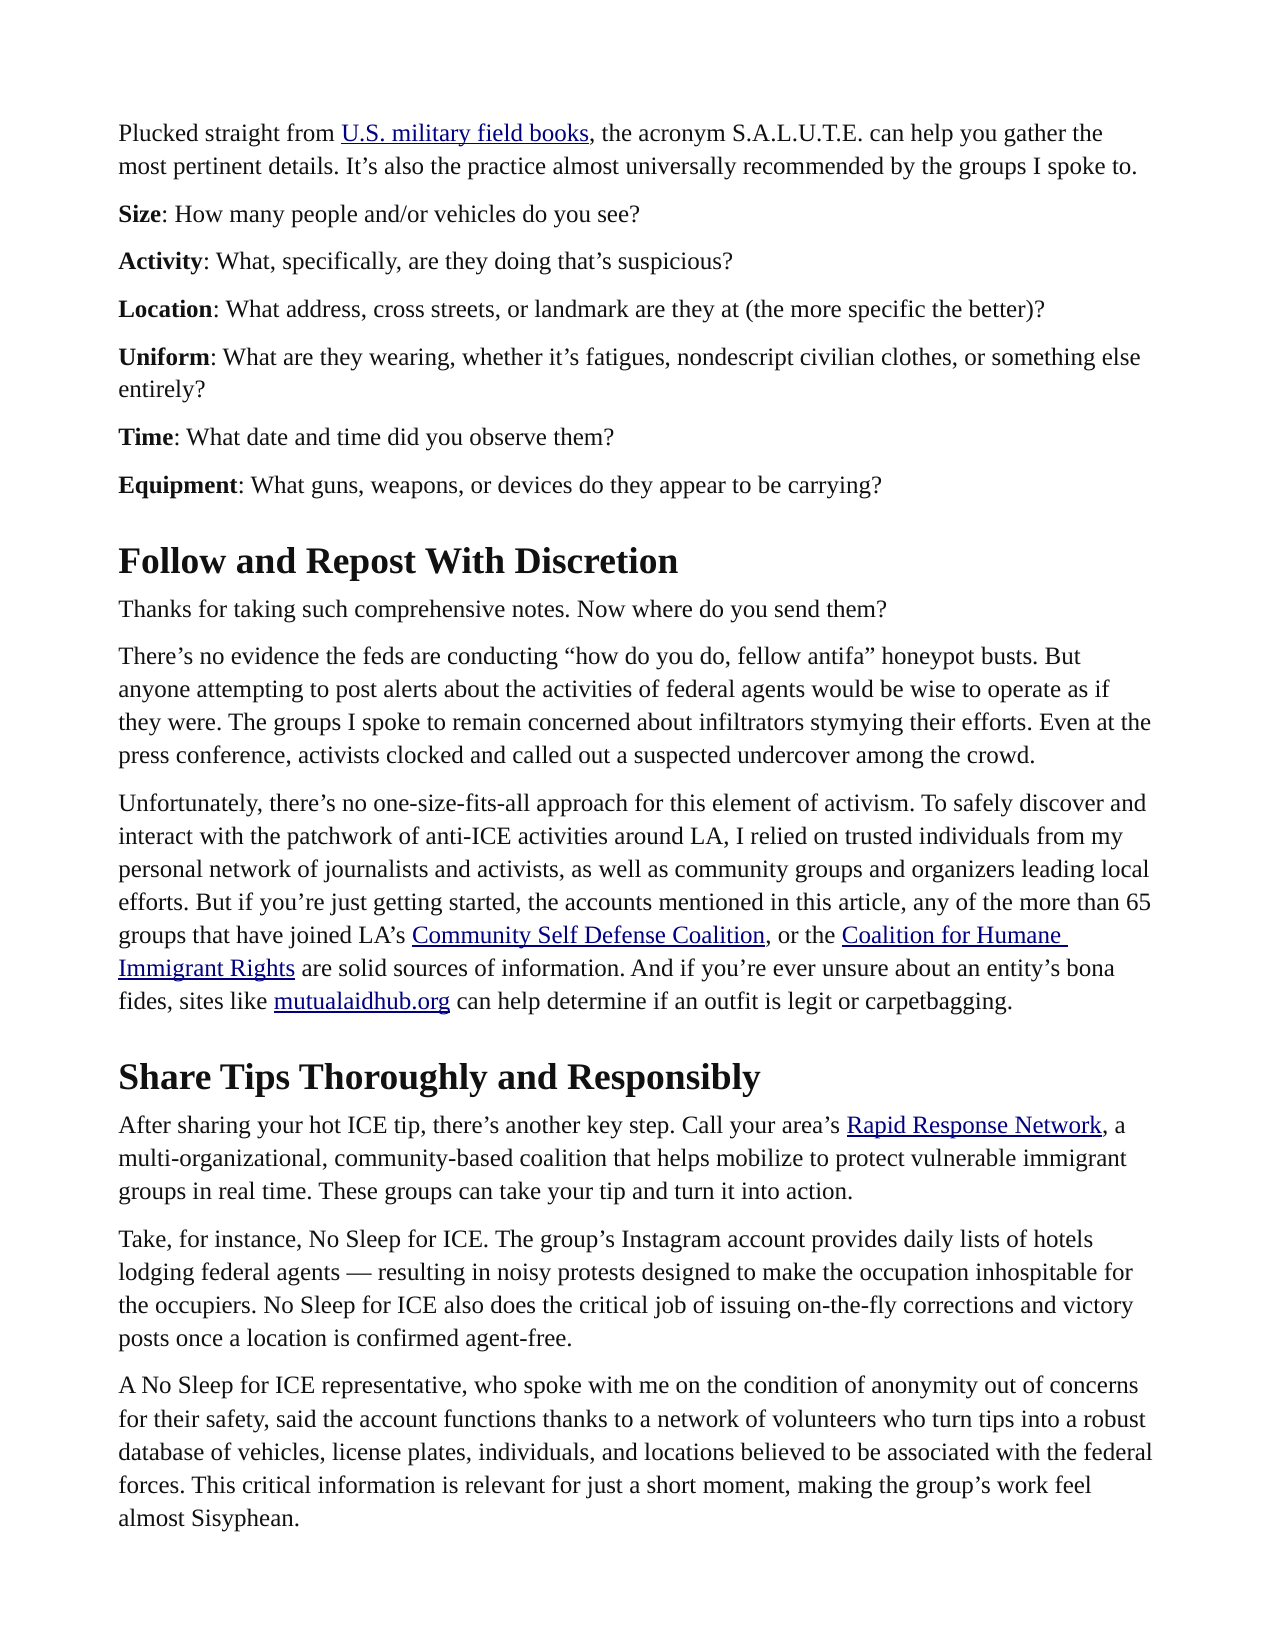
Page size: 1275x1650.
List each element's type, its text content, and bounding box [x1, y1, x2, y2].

text Unfortunately, there’s no one-size-fits-all approach for this element of activism. To safely discover and interact with the patchwork of anti-ICE activities around LA, I relied on trusted individuals from my personal network of journalists and activists, as well as community groups and organizers leading local efforts. But if you’re just getting started, the accounts mentioned in this article, any of the more than 65 groups that have joined LA’s Community Self Defense Coalition, or the Coalition for Humane Immigrant Rights are solid sources of information. And if you’re ever unsure about an entity’s bona fides, sites like mutualaidhub.org can help determine if an outfit is legit or carpetbagging. [118, 788, 1157, 1015]
text Thanks for taking such comprehensive notes. Now where do you send them? [118, 594, 1157, 623]
text Activity: What, specifically, are they doing that’s suspicious? [118, 246, 1157, 275]
text Plucked straight from U.S. military field books, the acronym S.A.L.U.T.E. can help you gather the most pertinent details. It’s also the practice almost universally recommended by the groups I spoke to. [118, 118, 1157, 180]
text Size: How many people and/or vehicles do you see? [118, 199, 1157, 227]
text Time: What date and time did you observe them? [118, 422, 1157, 451]
text After sharing your hot ICE tip, there’s another key step. Call your area’s Rapid Response Network, a multi-organizational, community-based coalition that helps mobilize to protect vulnerable immigrant groups in real time. These groups can take your tip and turn it into action. [118, 1110, 1157, 1205]
subtitle Share Tips Thoroughly and Responsibly [118, 1055, 1157, 1098]
subtitle Follow and Repost With Discretion [118, 538, 1157, 581]
text Location: What address, cross streets, or landmark are they at (the more specific the better)? [118, 294, 1157, 323]
text There’s no evidence the feds are conducting “how do you do, fellow antifa” honeypot busts. But anyone attempting to post alerts about the activities of federal agents would be wise to operate as if they were. The groups I spoke to remain concerned about infiltrators stymying their efforts. Even at the press conference, activists clocked and called out a suspected undercover among the crowd. [118, 641, 1157, 769]
text Uniform: What are they wearing, whether it’s fatigues, nondescript civilian clothes, or something else entirely? [118, 342, 1157, 403]
text A No Sleep for ICE representative, who spoke with me on the condition of anonymity out of concerns for their safety, said the account functions thanks to a network of volunteers who turn tips into a robust database of vehicles, license plates, individuals, and locations believed to be associated with the federal forces. This critical information is relevant for just a short moment, making the group’s work feel almost Sisyphean. [118, 1371, 1157, 1531]
text Equipment: What guns, weapons, or devices do they appear to be carrying? [118, 470, 1157, 498]
text Take, for instance, No Sleep for ICE. The group’s Instagram account provides daily lists of hotels lodging federal agents — resulting in noisy protests designed to make the occupation inhospitable for the occupiers. No Sleep for ICE also does the critical job of issuing on-the-fly corrections and victory posts once a location is confirmed agent-free. [118, 1224, 1157, 1352]
